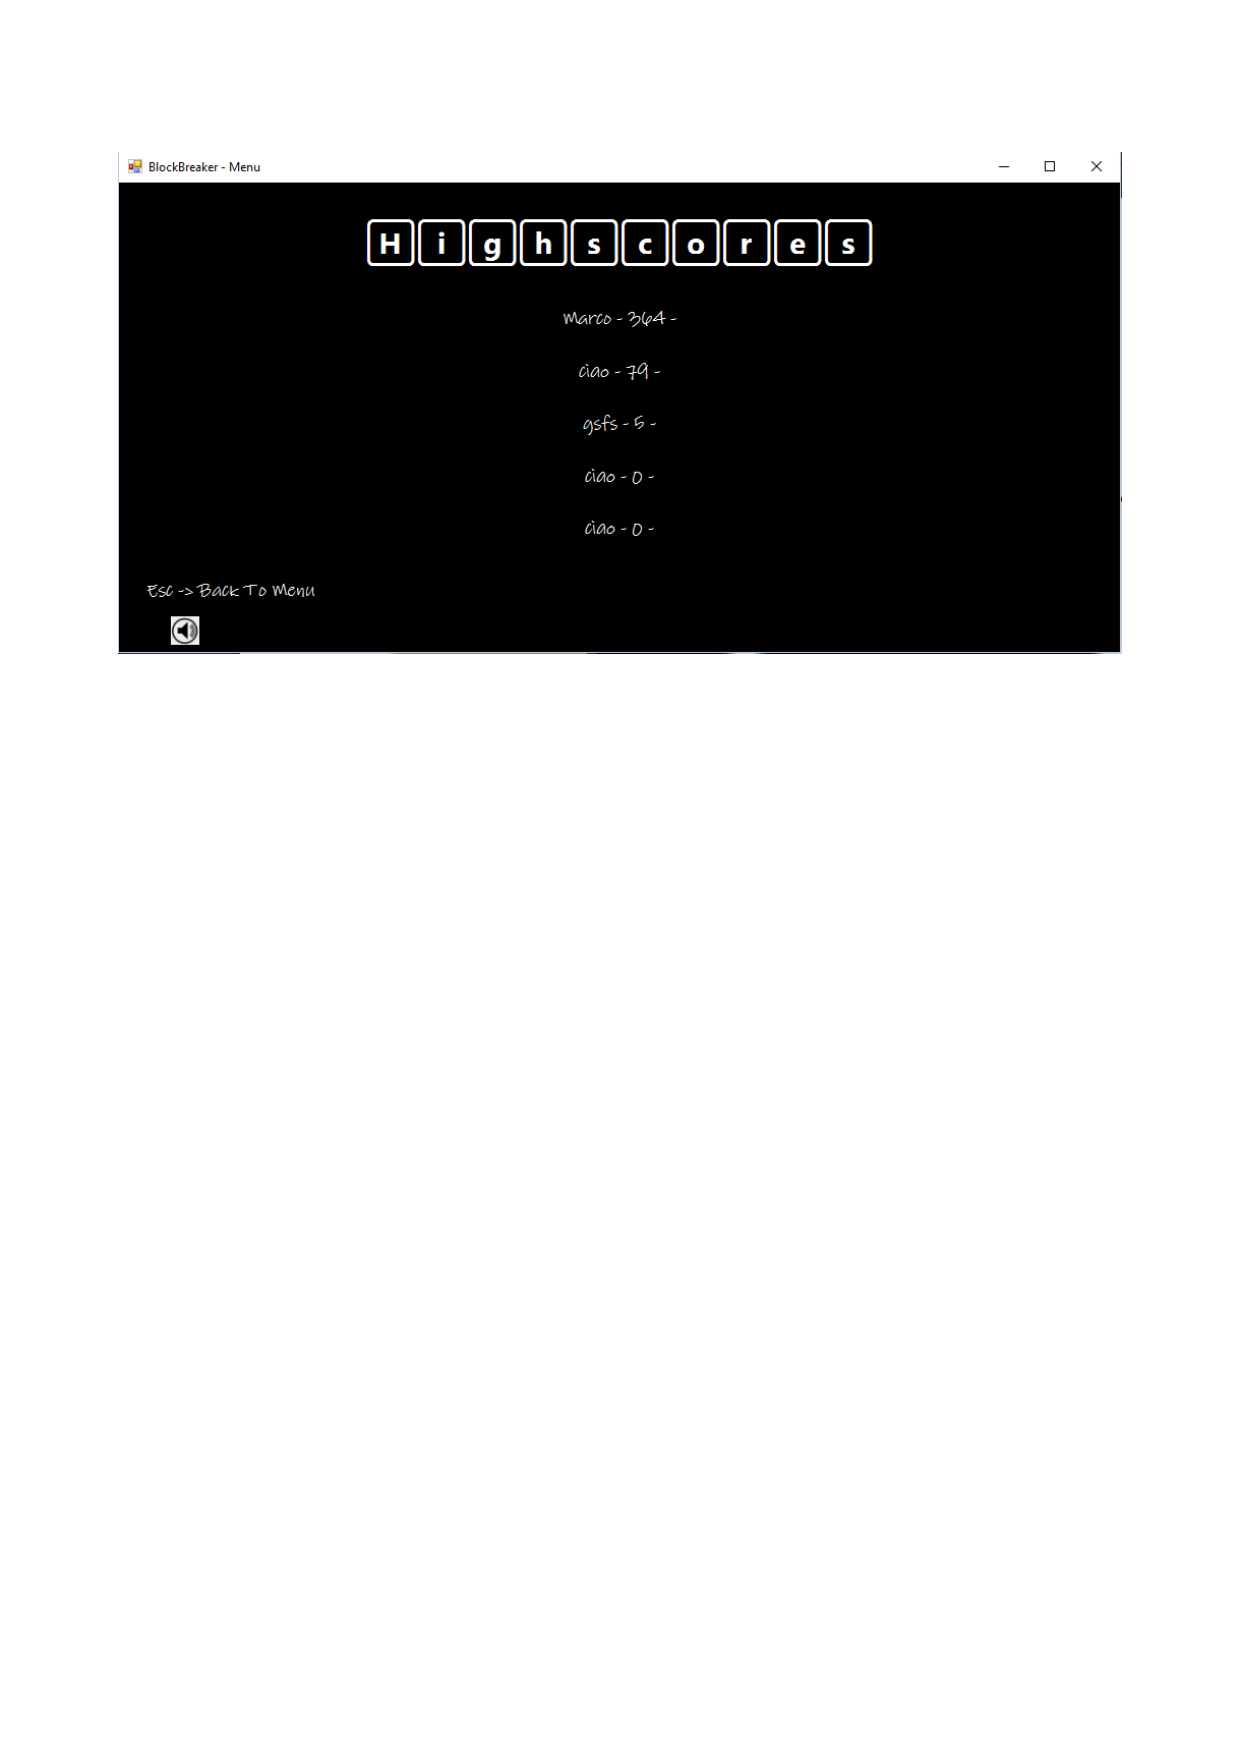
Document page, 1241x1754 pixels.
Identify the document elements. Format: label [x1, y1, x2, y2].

picture [118, 152, 1122, 654]
